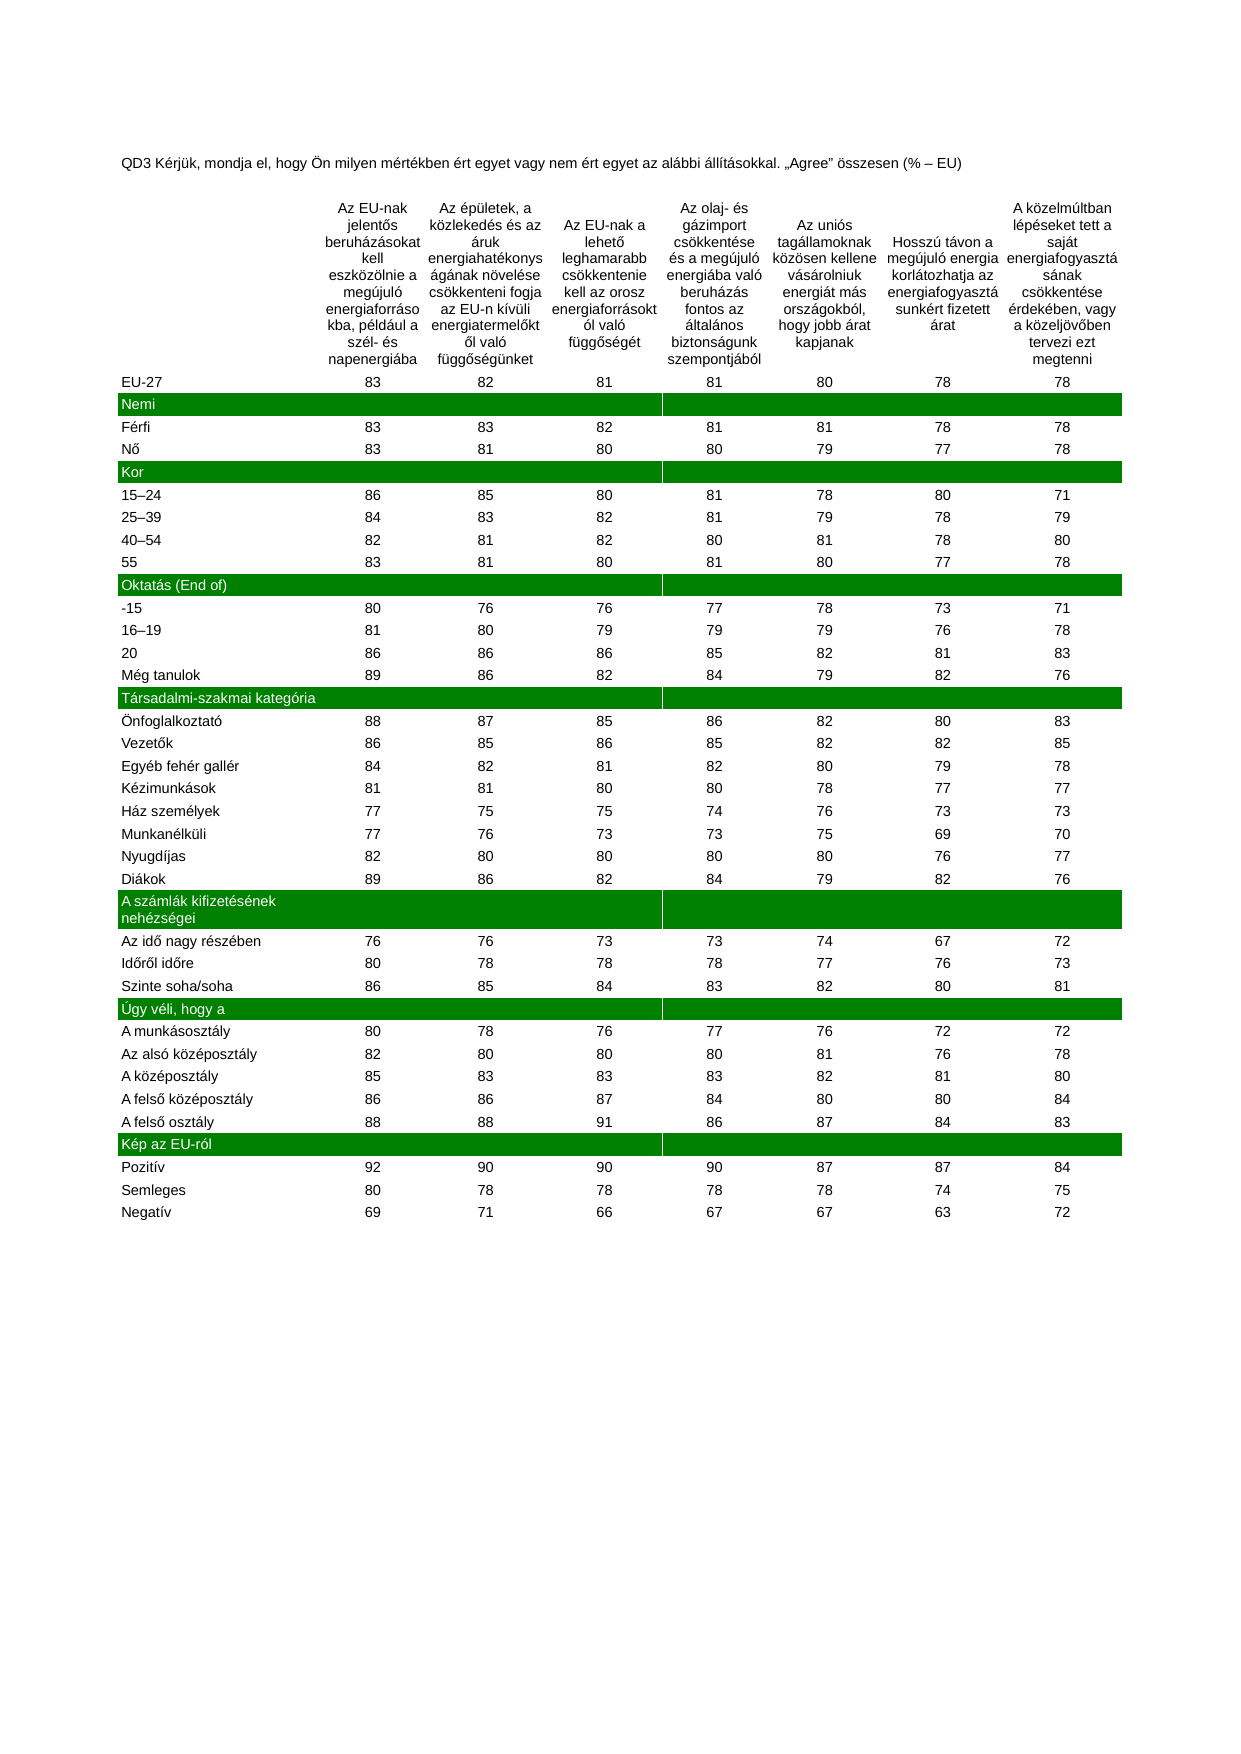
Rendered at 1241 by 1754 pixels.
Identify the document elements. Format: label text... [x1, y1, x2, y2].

table_cell 89 [321, 664, 424, 687]
table_cell 78 [1002, 416, 1122, 438]
table_cell 71 [1002, 596, 1122, 619]
table_cell 82 [766, 642, 883, 664]
table_cell 78 [766, 596, 883, 619]
table_cell 86 [321, 1088, 424, 1110]
table_cell 82 [883, 732, 1002, 754]
table_cell Munkanélküli [118, 823, 321, 845]
table_cell 83 [663, 975, 766, 997]
table_cell 73 [883, 800, 1002, 822]
table_cell 74 [766, 930, 883, 952]
table_cell [663, 174, 766, 197]
table_cell 90 [663, 1156, 766, 1178]
table_cell [424, 393, 546, 416]
table_cell 78 [1002, 438, 1122, 461]
table_cell 71 [424, 1201, 546, 1223]
table_cell 80 [883, 975, 1002, 997]
table_cell 78 [766, 483, 883, 506]
table_cell 81 [1002, 975, 1122, 997]
table_cell 75 [546, 800, 662, 822]
table_cell 88 [321, 709, 424, 732]
table_cell 84 [1002, 1156, 1122, 1178]
table_cell Társadalmi-szakmai kategória [118, 687, 321, 709]
table_cell 73 [546, 930, 662, 952]
table_cell 77 [663, 1020, 766, 1043]
table_cell 82 [766, 709, 883, 732]
table_cell [424, 574, 546, 596]
table_cell 75 [766, 823, 883, 845]
table_cell [321, 687, 424, 709]
table_cell Az olaj- és gázimport csökkentése és a megújuló energiába való beruházás fontos az általános biztonságunk szempontjából [663, 197, 766, 370]
table_cell [1002, 687, 1122, 709]
table_cell 82 [546, 506, 662, 528]
table_cell 86 [321, 642, 424, 664]
table_cell [321, 574, 424, 596]
table_cell 87 [766, 1156, 883, 1178]
table_cell 83 [424, 1065, 546, 1088]
table_cell 81 [321, 619, 424, 642]
table_cell 85 [424, 483, 546, 506]
table_cell 78 [663, 1178, 766, 1201]
table_cell 76 [766, 1020, 883, 1043]
table_cell 79 [663, 619, 766, 642]
table_cell [663, 1133, 766, 1156]
table_cell 66 [546, 1201, 662, 1223]
table_cell Még tanulok [118, 664, 321, 687]
table_cell [321, 174, 424, 197]
table_cell 81 [663, 416, 766, 438]
table_cell [1002, 890, 1122, 929]
table_cell 80 [663, 777, 766, 800]
table_cell 73 [663, 930, 766, 952]
table_cell Nő [118, 438, 321, 461]
table_cell [663, 461, 766, 483]
table_cell 78 [424, 1178, 546, 1201]
table_cell 84 [663, 664, 766, 687]
table_cell 77 [321, 823, 424, 845]
table_cell 73 [1002, 800, 1122, 822]
table_cell 80 [663, 438, 766, 461]
table_cell 76 [883, 1043, 1002, 1065]
table_cell 67 [883, 930, 1002, 952]
table_cell 88 [424, 1110, 546, 1133]
table_cell [546, 1133, 662, 1156]
table_cell 80 [321, 1178, 424, 1201]
table_cell 82 [766, 1065, 883, 1088]
table_cell 82 [424, 370, 546, 393]
table_cell 76 [1002, 664, 1122, 687]
table_cell 16–19 [118, 619, 321, 642]
table_cell 73 [1002, 952, 1122, 975]
table_cell 77 [1002, 777, 1122, 800]
table_cell 80 [883, 1088, 1002, 1110]
table_cell 77 [883, 777, 1002, 800]
table_cell [766, 174, 883, 197]
table_cell 82 [424, 755, 546, 777]
table_cell 76 [424, 823, 546, 845]
table_cell 79 [766, 619, 883, 642]
table_cell 15–24 [118, 483, 321, 506]
table_cell 83 [663, 1065, 766, 1088]
table_cell 76 [424, 930, 546, 952]
table_cell [883, 574, 1002, 596]
table_cell [1002, 461, 1122, 483]
table_cell Az alsó középosztály [118, 1043, 321, 1065]
table_cell [766, 574, 883, 596]
table_cell 80 [883, 709, 1002, 732]
table_cell [546, 998, 662, 1020]
table_cell Szinte soha/soha [118, 975, 321, 997]
table_cell 85 [663, 642, 766, 664]
table_cell 80 [546, 845, 662, 868]
table_cell Nemi [118, 393, 321, 416]
table_cell 84 [883, 1110, 1002, 1133]
table_cell 73 [663, 823, 766, 845]
table_cell 82 [546, 664, 662, 687]
table_cell 76 [883, 619, 1002, 642]
table_cell 25–39 [118, 506, 321, 528]
table_cell 85 [321, 1065, 424, 1088]
table_cell 76 [546, 596, 662, 619]
table_cell 77 [883, 551, 1002, 574]
table_cell 79 [883, 755, 1002, 777]
table_cell 76 [546, 1020, 662, 1043]
table_cell Oktatás (End of) [118, 574, 321, 596]
table_cell [883, 174, 1002, 197]
table_cell 77 [883, 438, 1002, 461]
table_cell 76 [321, 930, 424, 952]
table_cell 83 [1002, 709, 1122, 732]
table_cell [1002, 393, 1122, 416]
table_cell Az uniós tagállamoknak közösen kellene vásárolniuk energiát más országokból, hogy jobb árat kapjanak [766, 197, 883, 370]
table_cell 87 [883, 1156, 1002, 1178]
table_cell EU-27 [118, 370, 321, 393]
table_cell 80 [424, 1043, 546, 1065]
table_cell 79 [766, 868, 883, 890]
table_cell 87 [766, 1110, 883, 1133]
table_cell 81 [663, 483, 766, 506]
table_cell [546, 890, 662, 929]
table_cell 81 [663, 551, 766, 574]
table_cell [424, 461, 546, 483]
table_cell Az épületek, a közlekedés és az áruk energiahatékonyságának növelése csökkenteni fogja az EU-n kívüli energiatermelőktől való függőségünket [424, 197, 546, 370]
table_cell 72 [1002, 1201, 1122, 1223]
table_cell Kor [118, 461, 321, 483]
table_cell 80 [766, 845, 883, 868]
table_cell 77 [663, 596, 766, 619]
table_cell Nyugdíjas [118, 845, 321, 868]
table_cell [766, 687, 883, 709]
table_cell 81 [424, 438, 546, 461]
table_cell [883, 687, 1002, 709]
table_cell Egyéb fehér gallér [118, 755, 321, 777]
table_cell A közelmúltban lépéseket tett a saját energiafogyasztásának csökkentése érdekében, vagy a közeljövőben tervezi ezt megtenni [1002, 197, 1122, 370]
table_cell 80 [663, 529, 766, 551]
table_cell Negatív [118, 1201, 321, 1223]
table_cell [424, 890, 546, 929]
table_cell 92 [321, 1156, 424, 1178]
table_cell 82 [321, 845, 424, 868]
table_cell Vezetők [118, 732, 321, 754]
table_cell 89 [321, 868, 424, 890]
table_cell 69 [321, 1201, 424, 1223]
table_cell 75 [1002, 1178, 1122, 1201]
table_cell 83 [321, 551, 424, 574]
table_cell 85 [424, 975, 546, 997]
table_cell 78 [1002, 619, 1122, 642]
table_cell 80 [766, 370, 883, 393]
table_cell 72 [1002, 930, 1122, 952]
table_cell Kézimunkások [118, 777, 321, 800]
table_cell [663, 890, 766, 929]
table_cell 80 [321, 596, 424, 619]
table_cell 86 [663, 1110, 766, 1133]
table_cell [546, 574, 662, 596]
table_cell 84 [663, 868, 766, 890]
table_cell 78 [424, 1020, 546, 1043]
table_cell 90 [546, 1156, 662, 1178]
table_cell 76 [883, 952, 1002, 975]
table_cell 73 [546, 823, 662, 845]
table_cell [766, 461, 883, 483]
table_cell 84 [1002, 1088, 1122, 1110]
table_cell [883, 890, 1002, 929]
table_cell [321, 998, 424, 1020]
table_cell 84 [663, 1088, 766, 1110]
table_cell 86 [424, 664, 546, 687]
table_cell 80 [663, 1043, 766, 1065]
table_cell [663, 574, 766, 596]
table_cell -15 [118, 596, 321, 619]
table_cell [766, 998, 883, 1020]
table_cell Hosszú távon a megújuló energia korlátozhatja az energiafogyasztásunkért fizetett árat [883, 197, 1002, 370]
table_cell 71 [1002, 483, 1122, 506]
table_cell 85 [424, 732, 546, 754]
table_cell 80 [321, 952, 424, 975]
table_cell 69 [883, 823, 1002, 845]
table_cell 81 [424, 551, 546, 574]
table_cell 81 [766, 1043, 883, 1065]
table_cell [321, 461, 424, 483]
table_cell 79 [766, 438, 883, 461]
table_cell [546, 393, 662, 416]
table_cell 78 [1002, 755, 1122, 777]
table_cell Férfi [118, 416, 321, 438]
table_cell 78 [546, 1178, 662, 1201]
table_cell 80 [766, 551, 883, 574]
table_cell 78 [424, 952, 546, 975]
table_cell [321, 1133, 424, 1156]
table_cell [1002, 174, 1122, 197]
table_cell [424, 687, 546, 709]
table_cell 83 [1002, 1110, 1122, 1133]
table_cell A felső osztály [118, 1110, 321, 1133]
table_cell 78 [663, 952, 766, 975]
table_header QD3 Kérjük, mondja el, hogy Ön milyen mértékben ért egyet vagy nem ért egyet az alábbi állításokkal. „Agree” összesen (% – EU) [118, 152, 1122, 174]
table_cell 81 [766, 529, 883, 551]
table_cell 86 [321, 483, 424, 506]
table_cell 77 [1002, 845, 1122, 868]
table_cell 82 [766, 732, 883, 754]
table_cell 86 [424, 642, 546, 664]
table_cell 77 [766, 952, 883, 975]
table_cell Az EU-nak a lehető leghamarabb csökkentenie kell az orosz energiaforrásoktól való függőségét [546, 197, 662, 370]
table_cell 86 [321, 975, 424, 997]
table_cell [1002, 1133, 1122, 1156]
table_cell 82 [883, 868, 1002, 890]
table_cell 83 [321, 438, 424, 461]
table_cell [883, 1133, 1002, 1156]
table_cell 73 [883, 596, 1002, 619]
table_cell Ház személyek [118, 800, 321, 822]
table_cell 74 [883, 1178, 1002, 1201]
table_cell [1002, 574, 1122, 596]
table_cell 80 [424, 619, 546, 642]
table_cell 81 [883, 1065, 1002, 1088]
table_cell 87 [424, 709, 546, 732]
table_cell [546, 174, 662, 197]
table_cell 78 [1002, 551, 1122, 574]
table_cell 78 [883, 416, 1002, 438]
table_cell 82 [663, 755, 766, 777]
table_cell 70 [1002, 823, 1122, 845]
table_cell A munkásosztály [118, 1020, 321, 1043]
table_cell 83 [321, 370, 424, 393]
table_cell [424, 174, 546, 197]
table_cell 63 [883, 1201, 1002, 1223]
table_cell Az EU-nak jelentős beruházásokat kell eszközölnie a megújuló energiaforrásokba, például a szél- és napenergiába [321, 197, 424, 370]
table_cell [883, 998, 1002, 1020]
table_cell Kép az EU-ról [118, 1133, 321, 1156]
table_cell 76 [766, 800, 883, 822]
table_cell 85 [663, 732, 766, 754]
table_cell 81 [546, 370, 662, 393]
table_cell 78 [766, 777, 883, 800]
table_cell 81 [321, 777, 424, 800]
table_cell 78 [1002, 1043, 1122, 1065]
table_cell 82 [321, 529, 424, 551]
table_cell 83 [424, 416, 546, 438]
table_cell 82 [546, 529, 662, 551]
table_cell 84 [546, 975, 662, 997]
table_cell 91 [546, 1110, 662, 1133]
table_cell Úgy véli, hogy a [118, 998, 321, 1020]
table_cell 79 [1002, 506, 1122, 528]
table_cell 83 [321, 416, 424, 438]
table_cell 78 [883, 529, 1002, 551]
table_cell [1002, 998, 1122, 1020]
table_cell 90 [424, 1156, 546, 1178]
table_cell 20 [118, 642, 321, 664]
table_cell 80 [546, 777, 662, 800]
table_cell 76 [1002, 868, 1122, 890]
table_cell 86 [546, 642, 662, 664]
table_cell 78 [883, 506, 1002, 528]
table_cell 82 [321, 1043, 424, 1065]
table_cell 74 [663, 800, 766, 822]
table_cell 80 [1002, 1065, 1122, 1088]
table_cell 72 [1002, 1020, 1122, 1043]
table_cell [321, 890, 424, 929]
table_cell [766, 890, 883, 929]
table_cell [321, 393, 424, 416]
table_cell 80 [663, 845, 766, 868]
table_cell 80 [424, 845, 546, 868]
table_cell 86 [424, 1088, 546, 1110]
table_cell 81 [766, 416, 883, 438]
table_cell 79 [766, 664, 883, 687]
table_cell 78 [766, 1178, 883, 1201]
table_cell 80 [546, 438, 662, 461]
table_cell 82 [546, 868, 662, 890]
table_cell 86 [424, 868, 546, 890]
table_cell 67 [766, 1201, 883, 1223]
table_cell 85 [546, 709, 662, 732]
table_cell 87 [546, 1088, 662, 1110]
table_cell Az idő nagy részében [118, 930, 321, 952]
table_cell [663, 687, 766, 709]
table_cell Diákok [118, 868, 321, 890]
table_cell Semleges [118, 1178, 321, 1201]
table_cell 82 [766, 975, 883, 997]
table_cell [118, 174, 321, 197]
table_cell 80 [766, 755, 883, 777]
table_cell [883, 461, 1002, 483]
table_cell 84 [321, 755, 424, 777]
table_cell [546, 687, 662, 709]
table_cell 55 [118, 551, 321, 574]
table_cell [546, 461, 662, 483]
table_cell 80 [883, 483, 1002, 506]
table_cell 80 [1002, 529, 1122, 551]
table_cell [766, 1133, 883, 1156]
table_cell 80 [321, 1020, 424, 1043]
table_cell [663, 998, 766, 1020]
table_cell 77 [321, 800, 424, 822]
table_cell Önfoglalkoztató [118, 709, 321, 732]
table_cell [766, 393, 883, 416]
table_cell 86 [663, 709, 766, 732]
table_cell 78 [1002, 370, 1122, 393]
table_cell 82 [546, 416, 662, 438]
table_cell 76 [883, 845, 1002, 868]
table_cell 86 [321, 732, 424, 754]
table_cell 78 [883, 370, 1002, 393]
table_cell 67 [663, 1201, 766, 1223]
table_cell [424, 1133, 546, 1156]
table_cell Pozitív [118, 1156, 321, 1178]
table_cell 81 [424, 529, 546, 551]
table_cell A középosztály [118, 1065, 321, 1088]
table_cell 79 [546, 619, 662, 642]
table_cell 40–54 [118, 529, 321, 551]
table_cell 75 [424, 800, 546, 822]
table_cell 81 [663, 370, 766, 393]
table_cell 72 [883, 1020, 1002, 1043]
table_cell 83 [1002, 642, 1122, 664]
table_cell A számlák kifizetésének nehézségei [118, 890, 321, 929]
table_cell 81 [663, 506, 766, 528]
table_cell 80 [546, 483, 662, 506]
table_cell 81 [883, 642, 1002, 664]
table_cell 80 [546, 551, 662, 574]
table_cell 78 [546, 952, 662, 975]
table_cell 88 [321, 1110, 424, 1133]
table_cell 76 [424, 596, 546, 619]
table_cell 81 [424, 777, 546, 800]
table_cell [424, 998, 546, 1020]
table_cell [663, 393, 766, 416]
table_cell 81 [546, 755, 662, 777]
table_cell 80 [546, 1043, 662, 1065]
table_cell Időről időre [118, 952, 321, 975]
table_cell [118, 197, 321, 370]
table_cell A felső középosztály [118, 1088, 321, 1110]
table_cell 80 [766, 1088, 883, 1110]
table_cell 83 [424, 506, 546, 528]
table_cell 84 [321, 506, 424, 528]
table_cell 82 [883, 664, 1002, 687]
table_cell [883, 393, 1002, 416]
table_cell 85 [1002, 732, 1122, 754]
table_cell 83 [546, 1065, 662, 1088]
table_cell 86 [546, 732, 662, 754]
table_cell 79 [766, 506, 883, 528]
